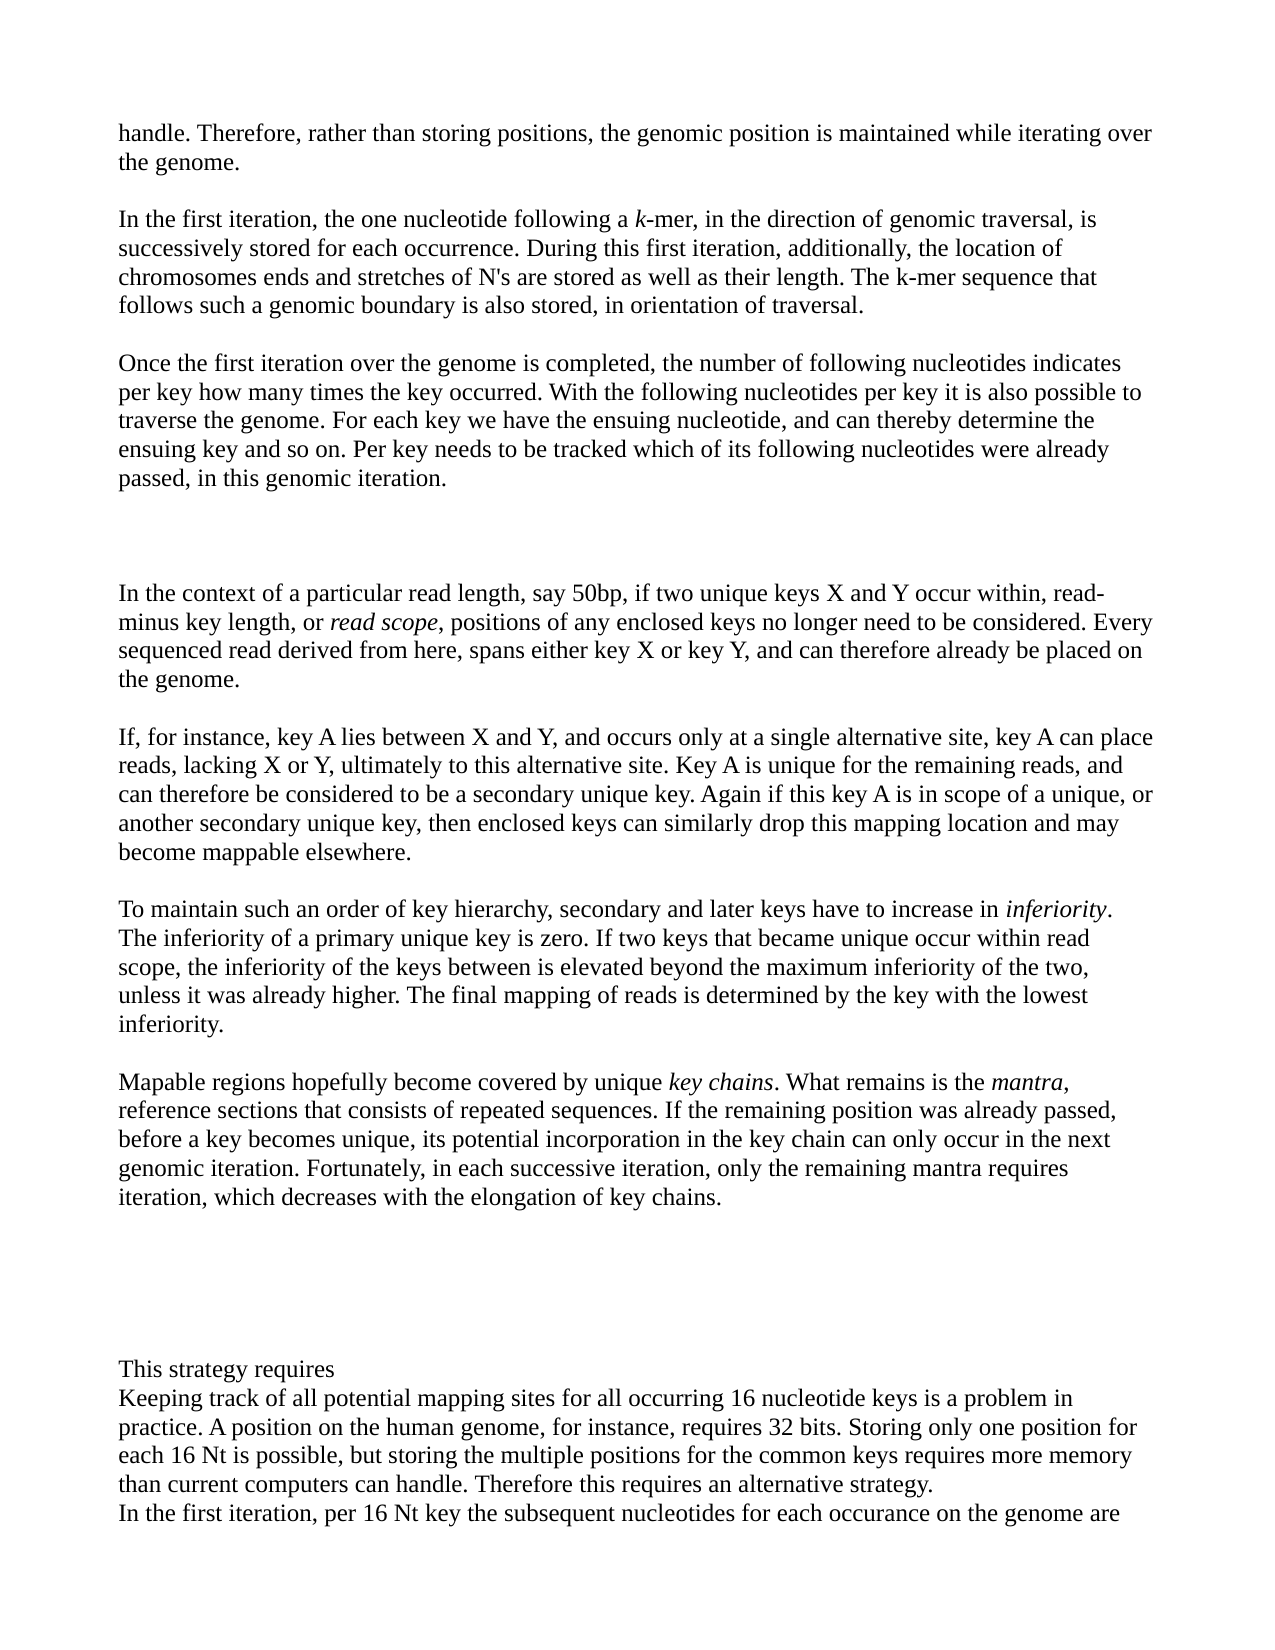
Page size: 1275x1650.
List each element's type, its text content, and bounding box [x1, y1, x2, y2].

text In the first iteration, per 16 Nt key the subsequent nucleotides for each occurance on the genome are [118, 1498, 1157, 1527]
text This strategy requires [118, 1354, 1157, 1383]
text If, for instance, key A lies between X and Y, and occurs only at a single alternative site, key A can place reads, lacking X or Y, ultimately to this alternative site. Key A is unique for the remaining reads, and can therefore be considered to be a secondary unique key. Again if this key A is in scope of a unique, or another secondary unique key, then enclosed keys can similarly drop this mapping location and may become mappable elsewhere. [118, 722, 1157, 866]
text In the first iteration, the one nucleotide following a k-mer, in the direction of genomic traversal, is successively stored for each occurrence. During this first iteration, additionally, the location of chromosomes ends and stretches of N's are stored as well as their length. The k-mer sequence that follows such a genomic boundary is also stored, in orientation of traversal. [118, 204, 1157, 319]
text In the context of a particular read length, say 50bp, if two unique keys X and Y occur within, read- minus key length, or read scope, positions of any enclosed keys no longer need to be considered. Every sequenced read derived from here, spans either key X or key Y, and can therefore already be placed on the genome. [118, 578, 1157, 693]
text handle. Therefore, rather than storing positions, the genomic position is maintained while iterating over the genome. [118, 118, 1157, 176]
text To maintain such an order of key hierarchy, secondary and later keys have to increase in inferiority. The inferiority of a primary unique key is zero. If two keys that became unique occur within read scope, the inferiority of the keys between is elevated beyond the maximum inferiority of the two, unless it was already higher. The final mapping of reads is determined by the key with the lowest inferiority. [118, 894, 1157, 1038]
text Mapable regions hopefully become covered by unique key chains. What remains is the mantra, reference sections that consists of repeated sequences. If the remaining position was already passed, before a key becomes unique, its potential incorporation in the key chain can only occur in the next genomic iteration. Fortunately, in each successive iteration, only the remaining mantra requires iteration, which decreases with the elongation of key chains. [118, 1067, 1157, 1211]
text Once the first iteration over the genome is completed, the number of following nucleotides indicates per key how many times the key occurred. With the following nucleotides per key it is also possible to traverse the genome. For each key we have the ensuing nucleotide, and can thereby determine the ensuing key and so on. Per key needs to be tracked which of its following nucleotides were already passed, in this genomic iteration. [118, 348, 1157, 492]
text Keeping track of all potential mapping sites for all occurring 16 nucleotide keys is a problem in practice. A position on the human genome, for instance, requires 32 bits. Storing only one position for each 16 Nt is possible, but storing the multiple positions for the common keys requires more memory than current computers can handle. Therefore this requires an alternative strategy. [118, 1383, 1157, 1498]
